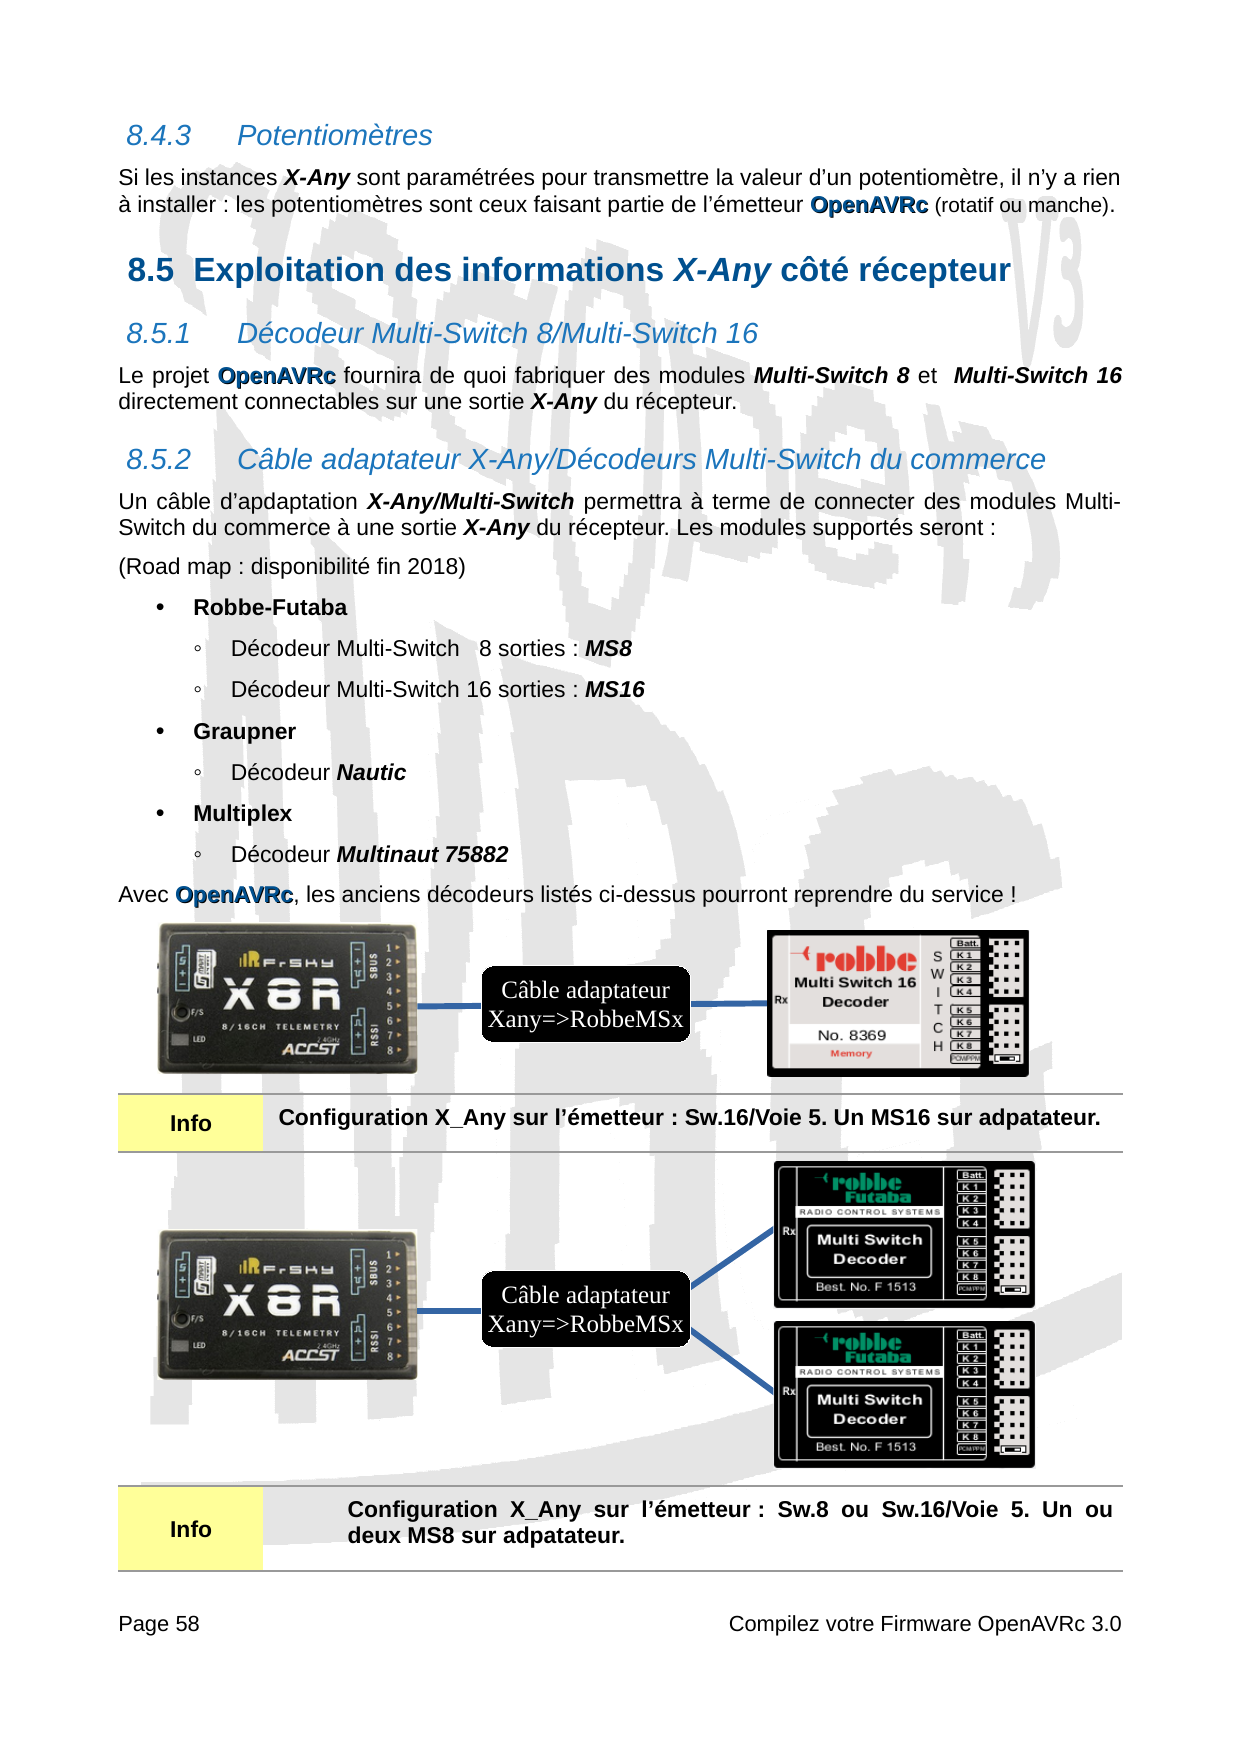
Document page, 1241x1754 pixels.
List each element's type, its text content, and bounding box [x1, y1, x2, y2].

table_header Info [118, 1095, 263, 1151]
list Décodeur Multi-Switch 16 sorties : MS16 [193, 674, 1122, 703]
picture [773, 1161, 1036, 1309]
table_header Configuration X_Any sur l’émetteur : Sw.8 ou Sw.16/Voie 5. Un ou deux MS8 sur adpatateur. [264, 1487, 1122, 1570]
text Un câble d’apdaptation X-Any/Multi-Switch permettra à terme de connecter des modules Multi-Switch du commerce à une sortie X-Any du récepteur. Les modules supportés seront : [118, 488, 1122, 541]
table_header Configuration X_Any sur l’émetteur : Sw.16/Voie 5. Un MS16 sur adpatateur. [264, 1095, 1122, 1151]
text Le projet OpenAVRc fournira de quoi fabriquer des modules Multi-Switch 8 et Multi-Switch 16 directement connectables sur une sortie X-Any du récepteur. [118, 362, 1122, 415]
list Décodeur Multi-Switch 8 sorties : MS8 [193, 633, 1122, 662]
picture [773, 1321, 1036, 1469]
subtitle Exploitation des informations X-Any côté récepteur [118, 250, 1122, 289]
list Multiplex [156, 798, 1122, 827]
text (Road map : disponibilité fin 2018) [118, 553, 1122, 579]
picture [767, 930, 1030, 1077]
text Avec OpenAVRc, les anciens décodeurs listés ci-dessus pourront reprendre du service ! [118, 881, 1122, 907]
picture [157, 922, 418, 1074]
subtitle Décodeur Multi-Switch 8/Multi-Switch 16 [118, 316, 1122, 349]
list Graupner [156, 716, 1122, 744]
subtitle Potentiomètres [118, 118, 1122, 152]
list Décodeur Nautic [193, 757, 1122, 786]
text Si les instances X-Any sont paramétrées pour transmettre la valeur d’un potentiomètre, il n’y a rien à installer : les potentiomètres sont ceux faisant partie de l’émetteur OpenAVRc (rotatif ou manche). [118, 164, 1122, 217]
picture [157, 1229, 418, 1380]
list Décodeur Multinaut 75882 [193, 839, 1122, 868]
list Robbe-Futaba [156, 592, 1122, 621]
subtitle Câble adaptateur X-Any/Décodeurs Multi-Switch du commerce [118, 442, 1122, 475]
table_header Info [118, 1487, 263, 1570]
